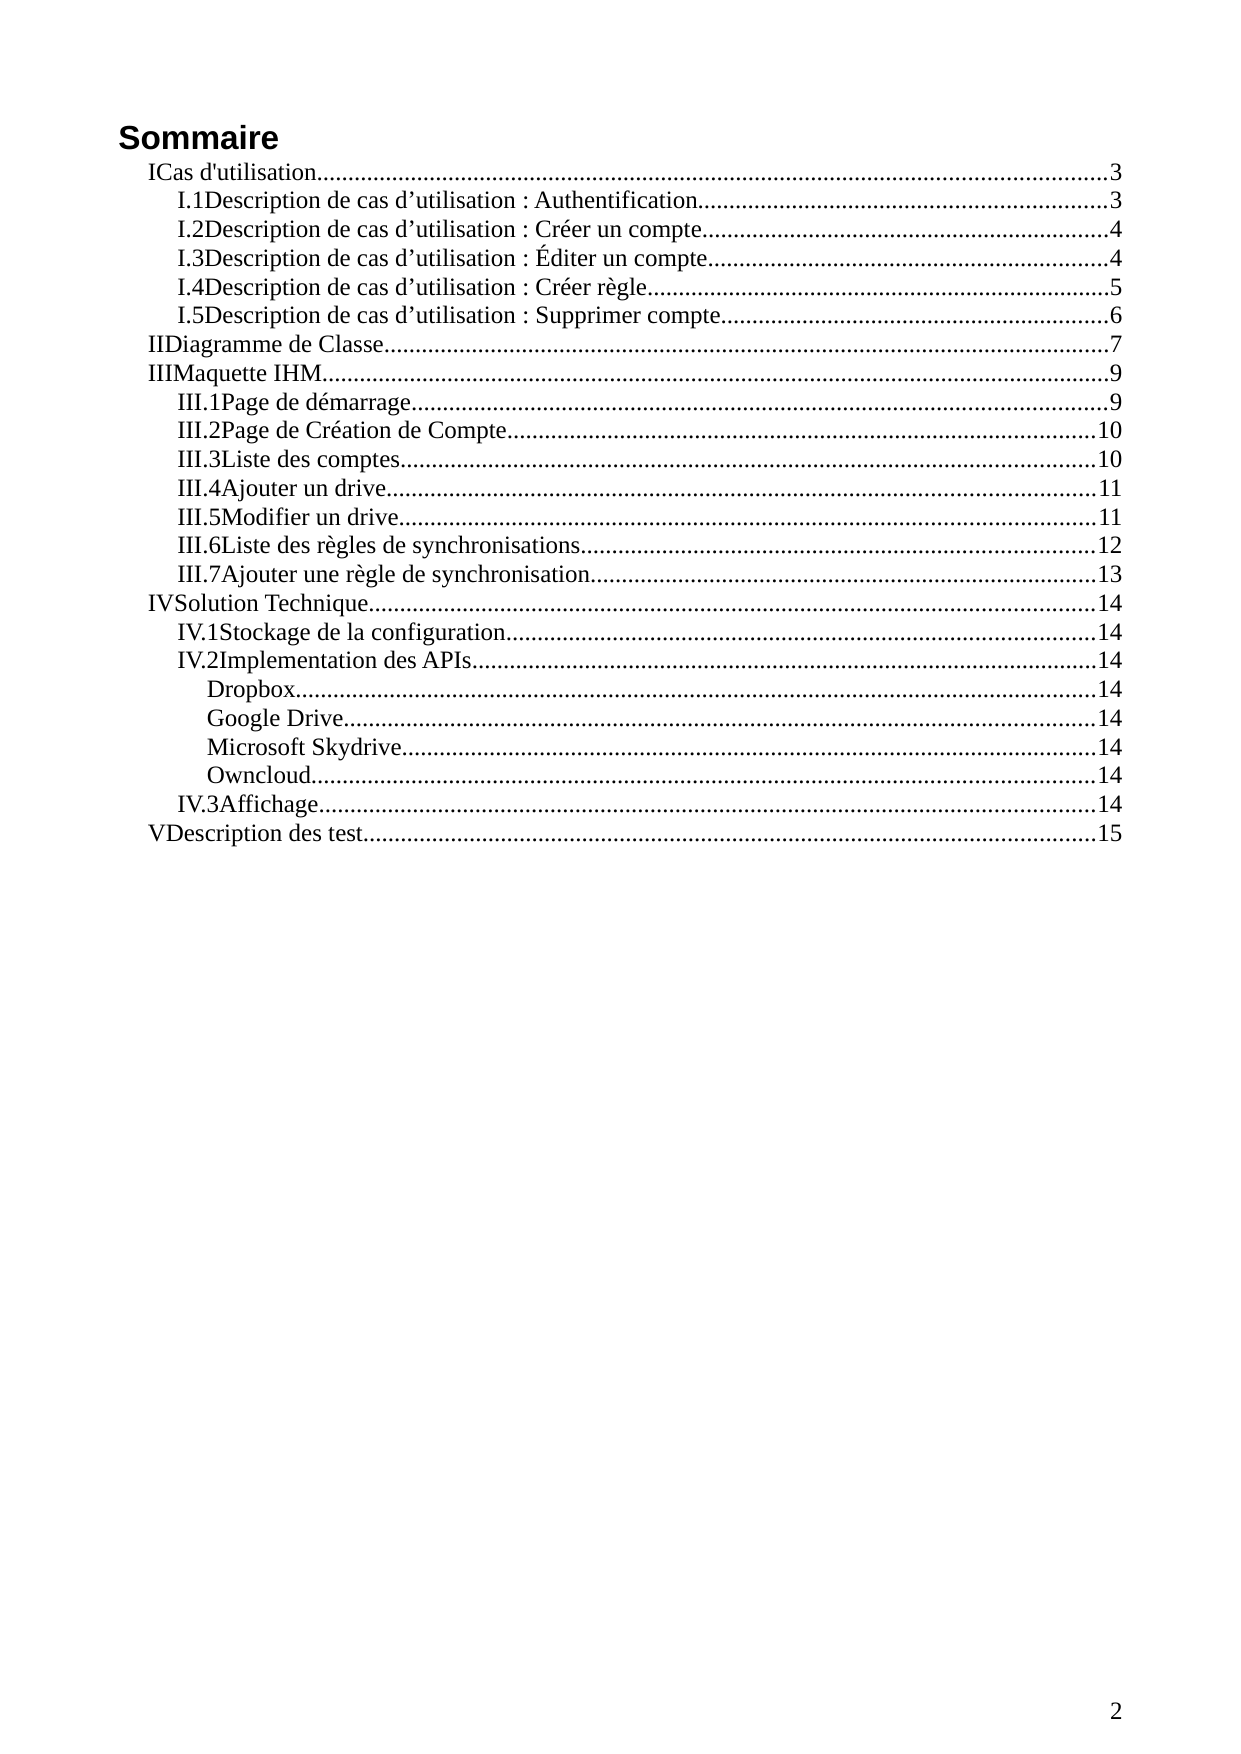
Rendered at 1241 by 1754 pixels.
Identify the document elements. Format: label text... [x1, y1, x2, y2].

text III.7Ajouter une règle de synchronisation 13 [177, 559, 1122, 588]
text VDescription des test 15 [148, 818, 1122, 847]
text I.4Description de cas d’utilisation : Créer règle 5 [177, 272, 1122, 300]
text IV.2Implementation des APIs 14 [177, 645, 1122, 674]
text III.5Modifier un drive 11 [177, 502, 1122, 530]
text III.1Page de démarrage 9 [177, 387, 1122, 415]
text IIDiagramme de Classe 7 [148, 329, 1122, 358]
text Owncloud 14 [207, 760, 1122, 789]
text III.4Ajouter un drive 11 [177, 473, 1122, 502]
text Microsoft Skydrive 14 [207, 732, 1122, 760]
text ICas d'utilisation 3 [148, 157, 1122, 185]
text I.5Description de cas d’utilisation : Supprimer compte 6 [177, 300, 1122, 329]
text IVSolution Technique 14 [148, 588, 1122, 617]
text I.1Description de cas d’utilisation : Authentification 3 [177, 185, 1122, 214]
text IV.1Stockage de la configuration 14 [177, 617, 1122, 645]
text I.3Description de cas d’utilisation : Éditer un compte 4 [177, 243, 1122, 272]
text I.2Description de cas d’utilisation : Créer un compte 4 [177, 214, 1122, 243]
text III.3Liste des comptes 10 [177, 444, 1122, 473]
text IIIMaquette IHM 9 [148, 358, 1122, 387]
text Dropbox 14 [207, 674, 1122, 703]
text III.6Liste des règles de synchronisations 12 [177, 530, 1122, 559]
text IV.3Affichage 14 [177, 789, 1122, 818]
subtitle Sommaire [118, 118, 1122, 157]
text III.2Page de Création de Compte 10 [177, 415, 1122, 444]
text Google Drive 14 [207, 703, 1122, 732]
